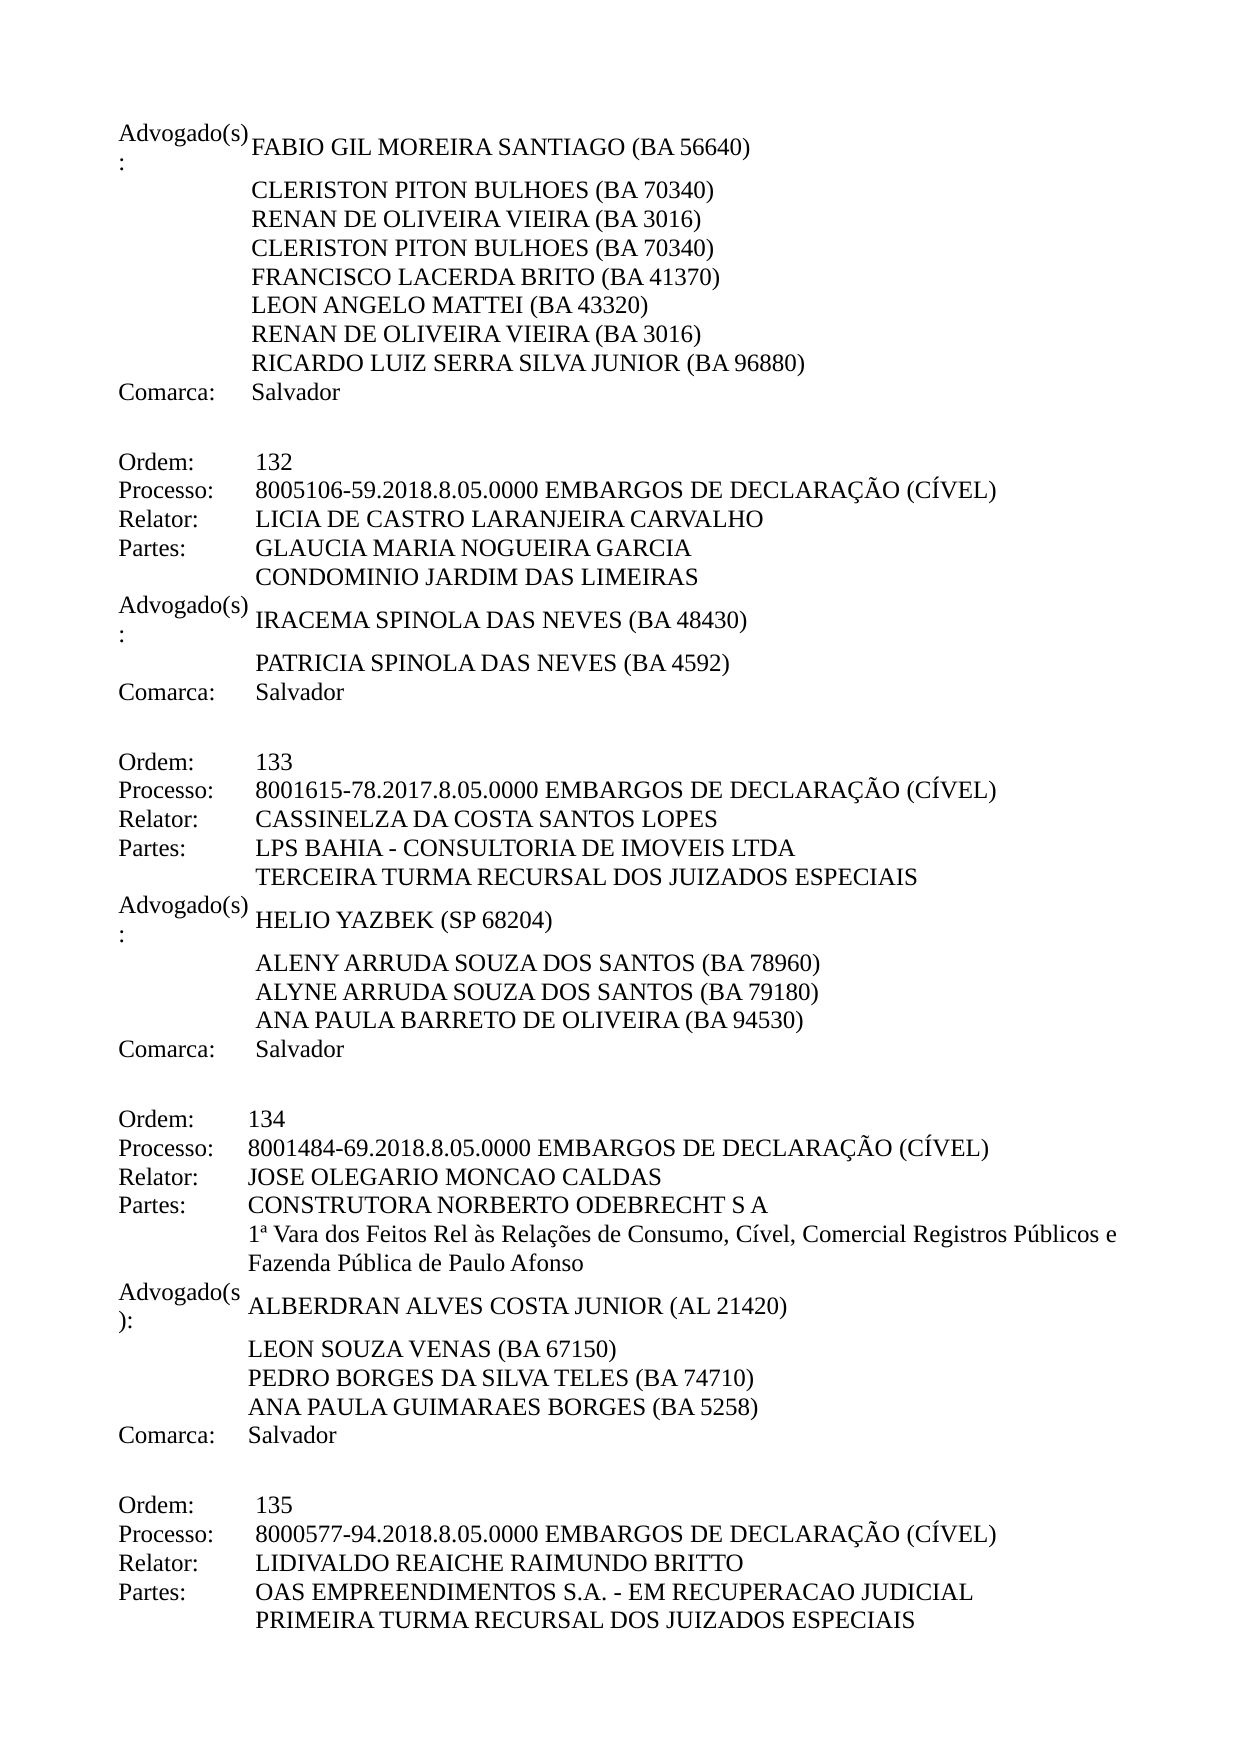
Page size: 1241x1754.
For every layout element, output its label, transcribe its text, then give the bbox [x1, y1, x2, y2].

table_cell 8000577-94.2018.8.05.0000 EMBARGOS DE DECLARAÇÃO (CÍVEL) [255, 1519, 1001, 1548]
table_header 132 [255, 447, 997, 476]
table_cell [118, 1334, 248, 1363]
table_cell Advogado(s): [118, 891, 255, 948]
table_cell Comarca: [118, 377, 251, 406]
table_cell [118, 862, 255, 891]
table_cell RENAN DE OLIVEIRA VIEIRA (BA 3016) [251, 204, 1122, 233]
table_cell Processo: [118, 1133, 248, 1162]
table_cell CONSTRUTORA NORBERTO ODEBRECHT S A [248, 1191, 1122, 1219]
table_cell Advogado(s): [118, 1277, 248, 1334]
table_cell ALBERDRAN ALVES COSTA JUNIOR (AL 21420) [248, 1277, 1122, 1334]
table_cell Salvador [255, 1034, 997, 1063]
table_cell PRIMEIRA TURMA RECURSAL DOS JUIZADOS ESPECIAIS [255, 1606, 1001, 1634]
table_cell Comarca: [118, 1034, 255, 1063]
table_cell Advogado(s): [118, 591, 255, 648]
table_cell HELIO YAZBEK (SP 68204) [255, 891, 997, 948]
table_cell [118, 348, 251, 377]
table_cell [118, 1392, 248, 1421]
table_cell LPS BAHIA - CONSULTORIA DE IMOVEIS LTDA [255, 833, 997, 862]
table_cell FABIO GIL MOREIRA SANTIAGO (BA 56640) [251, 118, 1122, 176]
table_cell [118, 1363, 248, 1392]
table_cell Partes: [118, 833, 255, 862]
table_cell OAS EMPREENDIMENTOS S.A. - EM RECUPERACAO JUDICIAL [255, 1577, 1001, 1606]
table_cell Processo: [118, 776, 255, 804]
table_cell [118, 562, 255, 591]
table_cell CASSINELZA DA COSTA SANTOS LOPES [255, 804, 997, 833]
table_cell [118, 648, 255, 677]
table_cell CLERISTON PITON BULHOES (BA 70340) [251, 176, 1122, 204]
table_header 133 [255, 747, 997, 776]
table_cell Partes: [118, 533, 255, 562]
table_cell RICARDO LUIZ SERRA SILVA JUNIOR (BA 96880) [251, 348, 1122, 377]
table_cell FRANCISCO LACERDA BRITO (BA 41370) [251, 262, 1122, 291]
table_cell [118, 262, 251, 291]
table_cell IRACEMA SPINOLA DAS NEVES (BA 48430) [255, 591, 997, 648]
table_cell [118, 1606, 255, 1634]
table_cell ALENY ARRUDA SOUZA DOS SANTOS (BA 78960) [255, 948, 997, 977]
table_cell Advogado(s): [118, 118, 251, 176]
table_cell [118, 1006, 255, 1034]
table_cell ANA PAULA BARRETO DE OLIVEIRA (BA 94530) [255, 1006, 997, 1034]
table_cell 8001615-78.2017.8.05.0000 EMBARGOS DE DECLARAÇÃO (CÍVEL) [255, 776, 997, 804]
table_cell Processo: [118, 476, 255, 504]
table_cell [118, 204, 251, 233]
table_cell Relator: [118, 804, 255, 833]
table_cell LEON SOUZA VENAS (BA 67150) [248, 1334, 1122, 1363]
table_cell Partes: [118, 1577, 255, 1606]
table_cell Salvador [248, 1421, 1122, 1449]
table_cell Relator: [118, 1548, 255, 1577]
table_header Ordem: [118, 447, 255, 476]
table_cell ALYNE ARRUDA SOUZA DOS SANTOS (BA 79180) [255, 977, 997, 1006]
table_cell PEDRO BORGES DA SILVA TELES (BA 74710) [248, 1363, 1122, 1392]
table_cell LEON ANGELO MATTEI (BA 43320) [251, 291, 1122, 319]
table_header Ordem: [118, 1491, 255, 1519]
table_cell [118, 319, 251, 348]
table_header Ordem: [118, 747, 255, 776]
table_header 134 [248, 1104, 1122, 1133]
table_cell 8005106-59.2018.8.05.0000 EMBARGOS DE DECLARAÇÃO (CÍVEL) [255, 476, 997, 504]
table_cell Salvador [255, 677, 997, 706]
table_cell Partes: [118, 1191, 248, 1219]
table_cell RENAN DE OLIVEIRA VIEIRA (BA 3016) [251, 319, 1122, 348]
table_cell Comarca: [118, 1421, 248, 1449]
table_cell LICIA DE CASTRO LARANJEIRA CARVALHO [255, 504, 997, 533]
table_cell LIDIVALDO REAICHE RAIMUNDO BRITTO [255, 1548, 1001, 1577]
table_cell Relator: [118, 504, 255, 533]
table_cell GLAUCIA MARIA NOGUEIRA GARCIA [255, 533, 997, 562]
table_cell CLERISTON PITON BULHOES (BA 70340) [251, 233, 1122, 262]
table_cell ANA PAULA GUIMARAES BORGES (BA 5258) [248, 1392, 1122, 1421]
table_cell [118, 948, 255, 977]
table_cell [118, 233, 251, 262]
table_cell PATRICIA SPINOLA DAS NEVES (BA 4592) [255, 648, 997, 677]
table_cell Processo: [118, 1519, 255, 1548]
table_cell [118, 977, 255, 1006]
table_cell [118, 291, 251, 319]
table_cell Relator: [118, 1162, 248, 1191]
table_header Ordem: [118, 1104, 248, 1133]
table_header 135 [255, 1491, 1001, 1519]
table_cell Comarca: [118, 677, 255, 706]
table_cell CONDOMINIO JARDIM DAS LIMEIRAS [255, 562, 997, 591]
table_cell TERCEIRA TURMA RECURSAL DOS JUIZADOS ESPECIAIS [255, 862, 997, 891]
table_cell 1ª Vara dos Feitos Rel às Relações de Consumo, Cível, Comercial Registros Públicos e Fazenda Pública de Paulo Afonso [248, 1219, 1122, 1277]
table_cell Salvador [251, 377, 1122, 406]
table_cell 8001484-69.2018.8.05.0000 EMBARGOS DE DECLARAÇÃO (CÍVEL) [248, 1133, 1122, 1162]
table_cell [118, 176, 251, 204]
table_cell [118, 1219, 248, 1277]
table_cell JOSE OLEGARIO MONCAO CALDAS [248, 1162, 1122, 1191]
